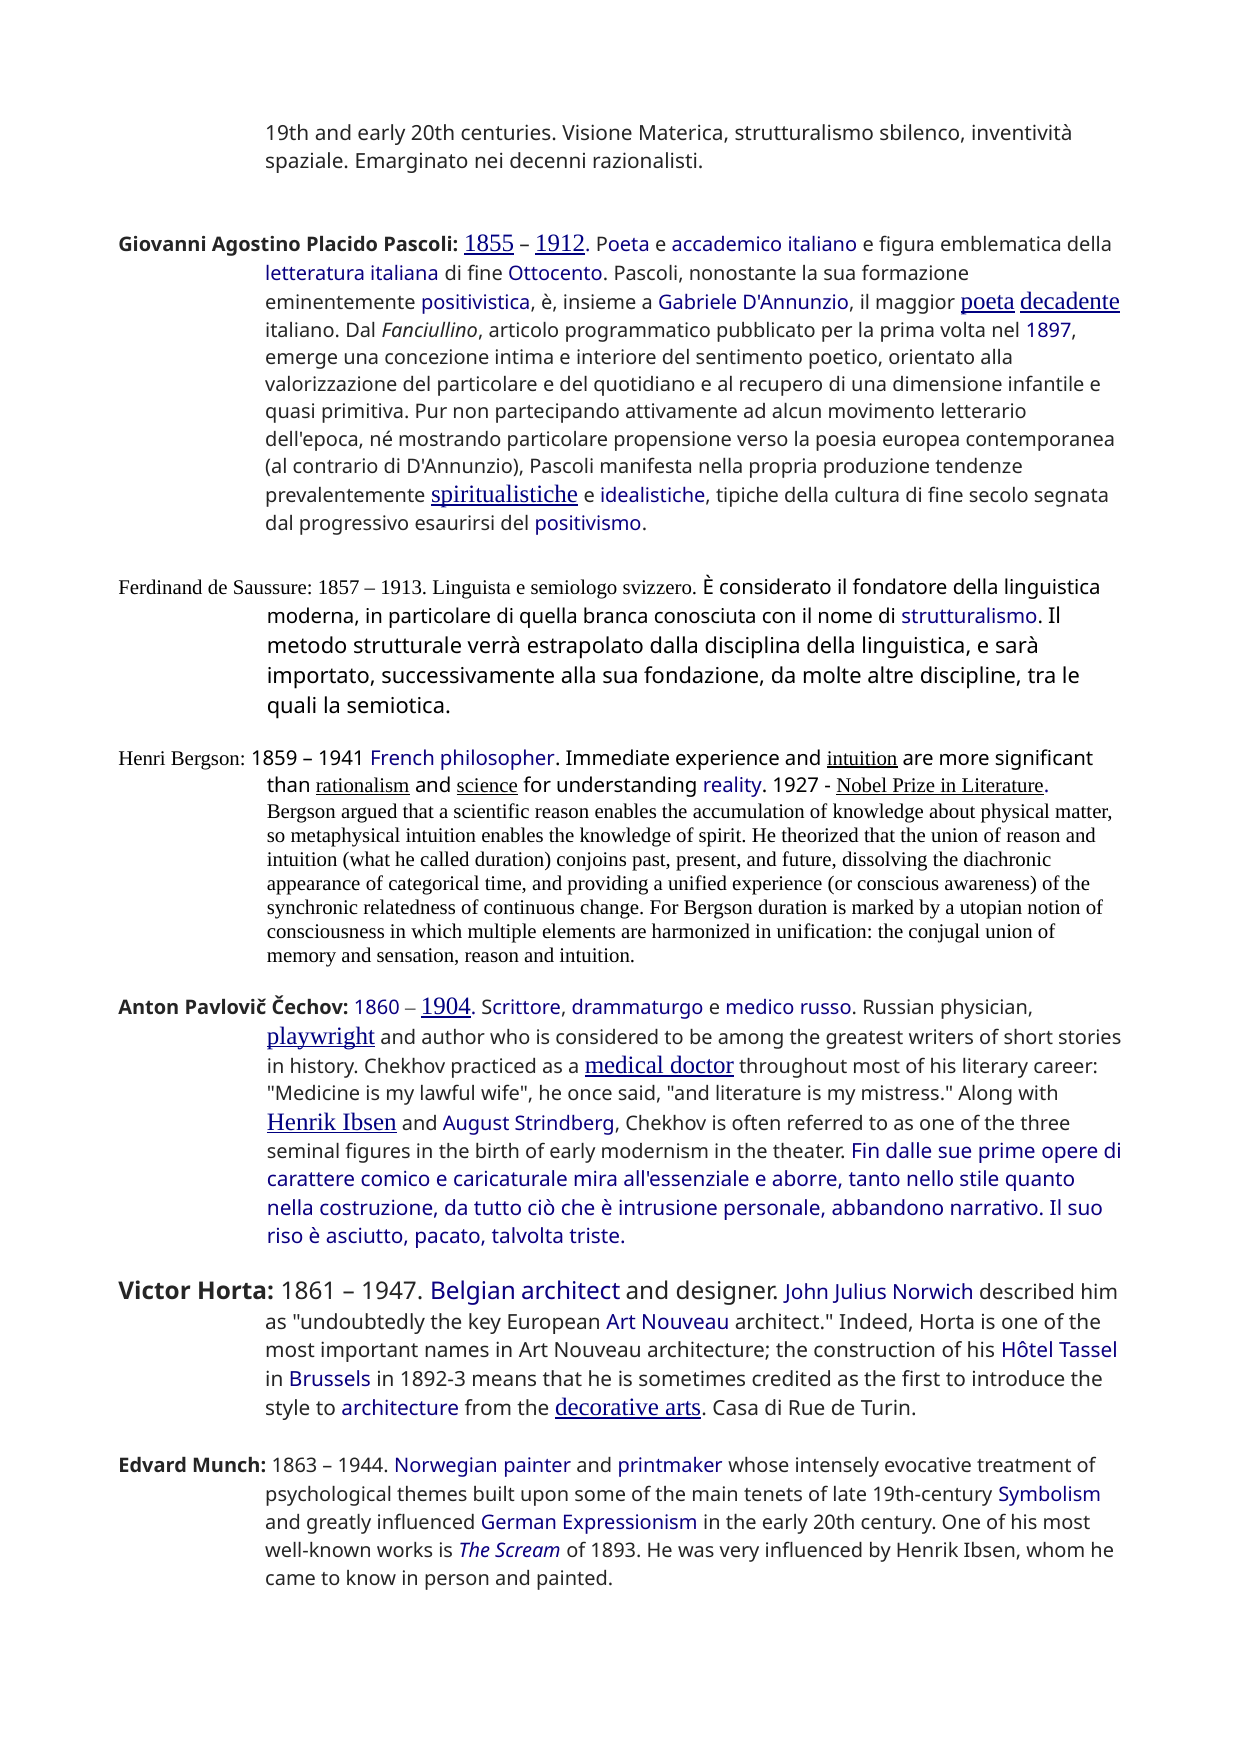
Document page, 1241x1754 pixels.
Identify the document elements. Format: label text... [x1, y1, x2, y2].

text Edvard Munch: 1863 – 1944. Norwegian painter and printmaker whose intensely evocative treatment of psychological themes built upon some of the main tenets of late 19th-century Symbolism and greatly influenced German Expressionism in the early 20th century. One of his most well-known works is The Scream of 1893. He was very influenced by Henrik Ibsen, whom he came to know in person and painted. [118, 1450, 1122, 1591]
text Victor Horta: 1861 – 1947. Belgian architect and designer. John Julius Norwich described him as "undoubtedly the key European Art Nouveau architect." Indeed, Horta is one of the most important names in Art Nouveau architecture; the construction of his Hôtel Tassel in Brussels in 1892-3 means that he is sometimes credited as the first to introduce the style to architecture from the decorative arts. Casa di Rue de Turin. [118, 1274, 1122, 1422]
text Ferdinand de Saussure: 1857 – 1913. Linguista e semiologo svizzero. È considerato il fondatore della linguistica moderna, in particolare di quella branca conosciuta con il nome di strutturalismo. Il metodo strutturale verrà estrapolato dalla disciplina della linguistica, e sarà importato, successivamente alla sua fondazione, da molte altre discipline, tra le quali la semiotica. [118, 572, 1122, 719]
text Anton Pavlovič Čechov: 1860 – 1904. Scrittore, drammaturgo e medico russo. Russian physician, playwright and author who is considered to be among the greatest writers of short stories in history. Chekhov practiced as a medical doctor throughout most of his literary career: "Medicine is my lawful wife", he once said, "and literature is my mistress." Along with Henrik Ibsen and August Strindberg, Chekhov is often referred to as one of the three seminal figures in the birth of early modernism in the theater. Fin dalle sue prime opere di carattere comico e caricaturale mira all'essenziale e aborre, tanto nello stile quanto nella costruzione, da tutto ciò che è intrusione personale, abbandono narrativo. Il suo riso è asciutto, pacato, talvolta triste. [118, 991, 1122, 1250]
text 19th and early 20th centuries. Visione Materica, strutturalismo sbilenco, inventività spaziale. Emarginato nei decenni razionalisti. [118, 118, 1122, 175]
text Giovanni Agostino Placido Pascoli: 1855 – 1912. Poeta e accademico italiano e figura emblematica della letteratura italiana di fine Ottocento. Pascoli, nonostante la sua formazione eminentemente positivistica, è, insieme a Gabriele D'Annunzio, il maggior poeta decadente italiano. Dal Fanciullino, articolo programmatico pubblicato per la prima volta nel 1897, emerge una concezione intima e interiore del sentimento poetico, orientato alla valorizzazione del particolare e del quotidiano e al recupero di una dimensione infantile e quasi primitiva. Pur non partecipando attivamente ad alcun movimento letterario dell'epoca, né mostrando particolare propensione verso la poesia europea contemporanea (al contrario di D'Annunzio), Pascoli manifesta nella propria produzione tendenze prevalentemente spiritualistiche e idealistiche, tipiche della cultura di fine secolo segnata dal progressivo esaurirsi del positivismo. [118, 228, 1122, 536]
text Henri Bergson: 1859 – 1941 French philosopher. Immediate experience and intuition are more significant than rationalism and science for understanding reality. 1927 - Nobel Prize in Literature. Bergson argued that a scientific reason enables the accumulation of knowledge about physical matter, so metaphysical intuition enables the knowledge of spirit. He theorized that the union of reason and intuition (what he called duration) conjoins past, present, and future, dissolving the diachronic appearance of categorical time, and providing a unified experience (or conscious awareness) of the synchronic relatedness of continuous change. For Bergson duration is marked by a utopian notion of consciousness in which multiple elements are harmonized in unification: the conjugal union of memory and sensation, reason and intuition. [118, 743, 1122, 967]
